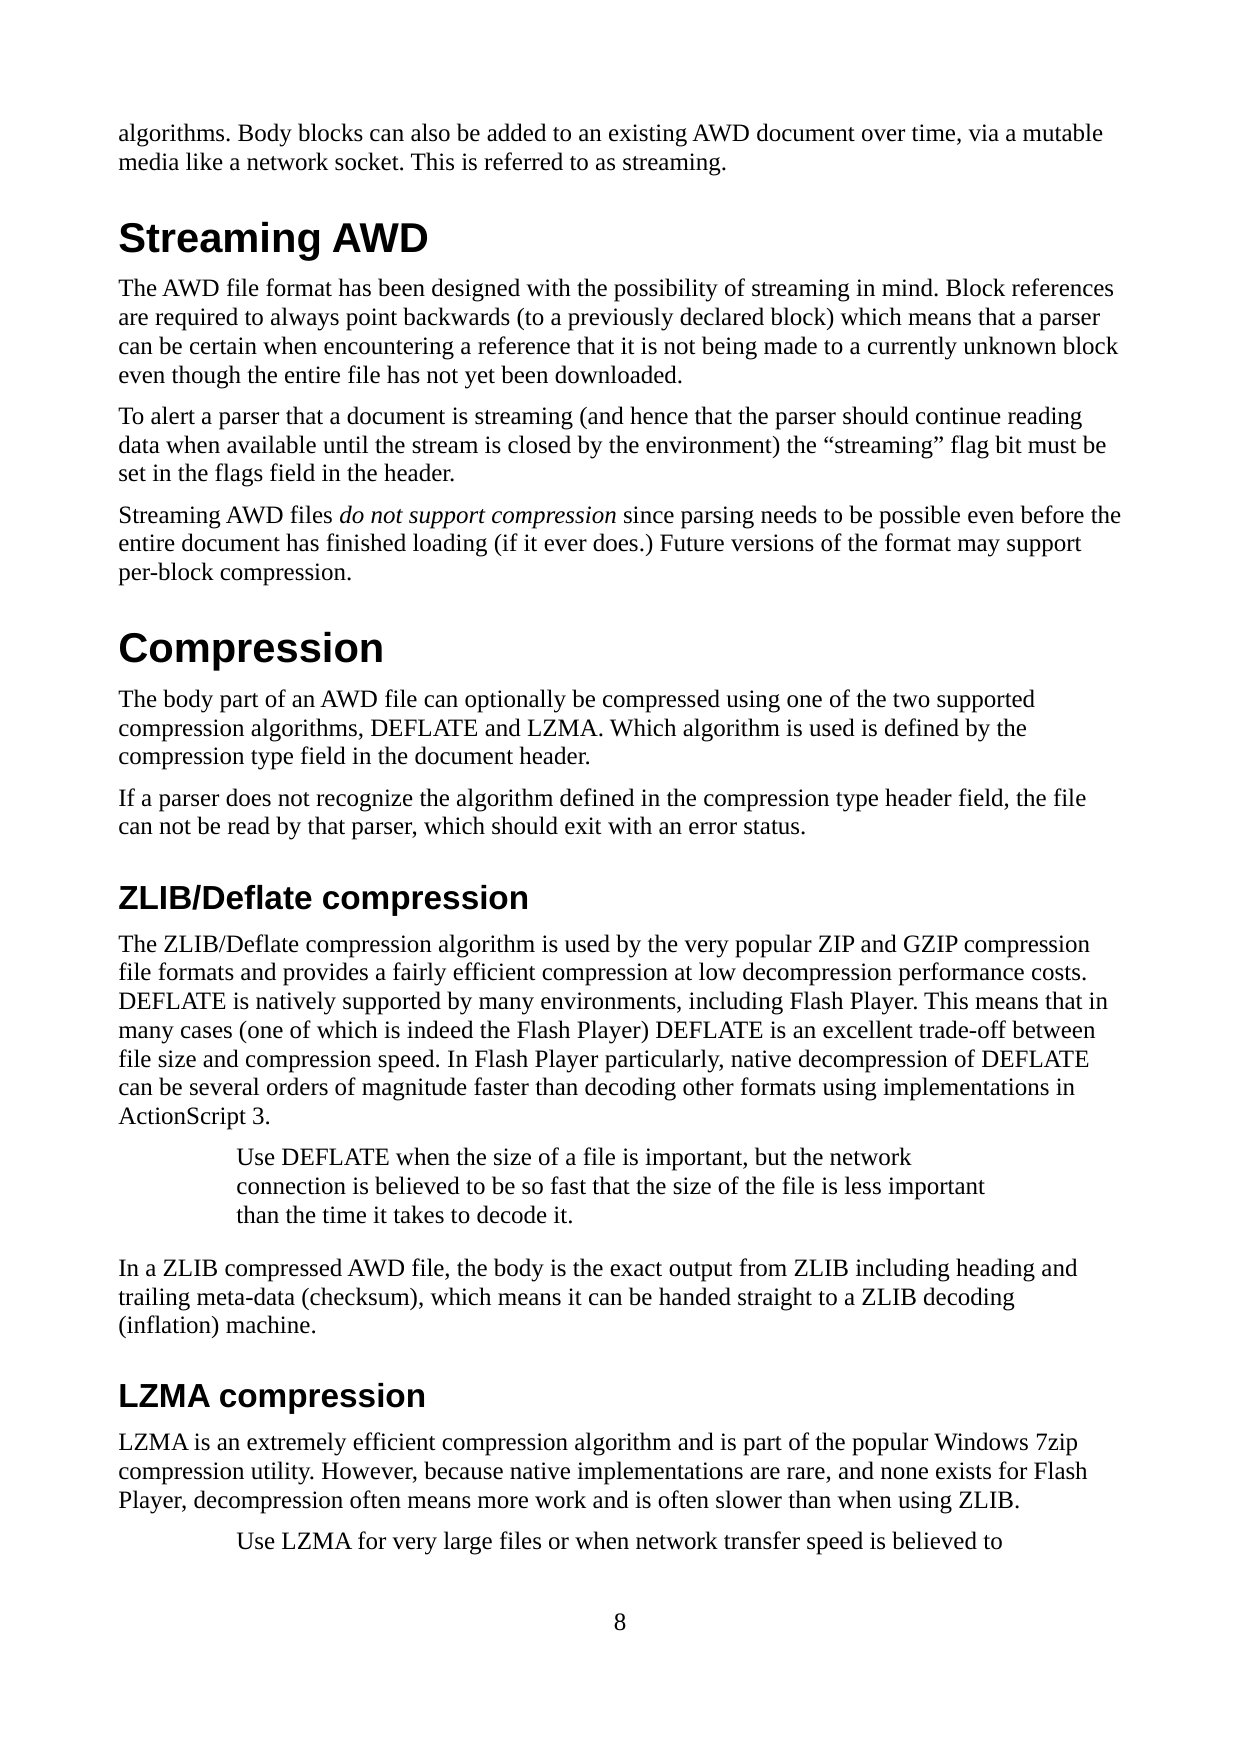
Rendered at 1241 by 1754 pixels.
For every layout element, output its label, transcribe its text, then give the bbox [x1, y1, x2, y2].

text The ZLIB/Deflate compression algorithm is used by the very popular ZIP and GZIP compression file formats and provides a fairly efficient compression at low decompression performance costs. DEFLATE is natively supported by many environments, including Flash Player. This means that in many cases (one of which is indeed the Flash Player) DEFLATE is an excellent trade-off between file size and compression speed. In Flash Player particularly, native decompression of DEFLATE can be several orders of magnitude faster than decoding other formats using implementations in ActionScript 3. [118, 929, 1122, 1130]
text To alert a parser that a document is streaming (and hence that the parser should continue reading data when available until the stream is closed by the environment) the “streaming” flag bit must be set in the flags field in the header. [118, 401, 1122, 487]
text Use DEFLATE when the size of a file is important, but the network connection is believed to be so fast that the size of the file is less important than the time it takes to decode it. [236, 1142, 1004, 1229]
text Use LZMA for very large files or when network transfer speed is believed to [236, 1526, 1004, 1555]
subtitle Streaming AWD [118, 213, 1122, 261]
text If a parser does not recognize the algorithm defined in the compression type header field, the file can not be read by that parser, which should exit with an error status. [118, 783, 1122, 840]
subtitle ZLIB/Deflate compression [118, 878, 1122, 916]
text Streaming AWD files do not support compression since parsing needs to be possible even before the entire document has finished loading (if it ever does.) Future versions of the format may support per-block compression. [118, 500, 1122, 586]
text algorithms. Body blocks can also be added to an existing AWD document over time, via a mutable media like a network socket. This is referred to as streaming. [118, 118, 1122, 176]
text LZMA is an extremely efficient compression algorithm and is part of the popular Windows 7zip compression utility. However, because native implementations are rare, and none exists for Flash Player, decompression often means more work and is often slower than when using ZLIB. [118, 1427, 1122, 1514]
text The AWD file format has been designed with the possibility of streaming in mind. Block references are required to always point backwards (to a previously declared block) which means that a parser can be certain when encountering a reference that it is not being made to a currently unknown block even though the entire file has not yet been downloaded. [118, 273, 1122, 388]
text In a ZLIB compressed AWD file, the body is the exact output from ZLIB including heading and trailing meta-data (checksum), which means it can be handed straight to a ZLIB decoding (inflation) machine. [118, 1253, 1122, 1339]
subtitle LZMA compression [118, 1377, 1122, 1415]
subtitle Compression [118, 623, 1122, 671]
text The body part of an AWD file can optionally be compressed using one of the two supported compression algorithms, DEFLATE and LZMA. Which algorithm is used is defined by the compression type field in the document header. [118, 684, 1122, 770]
